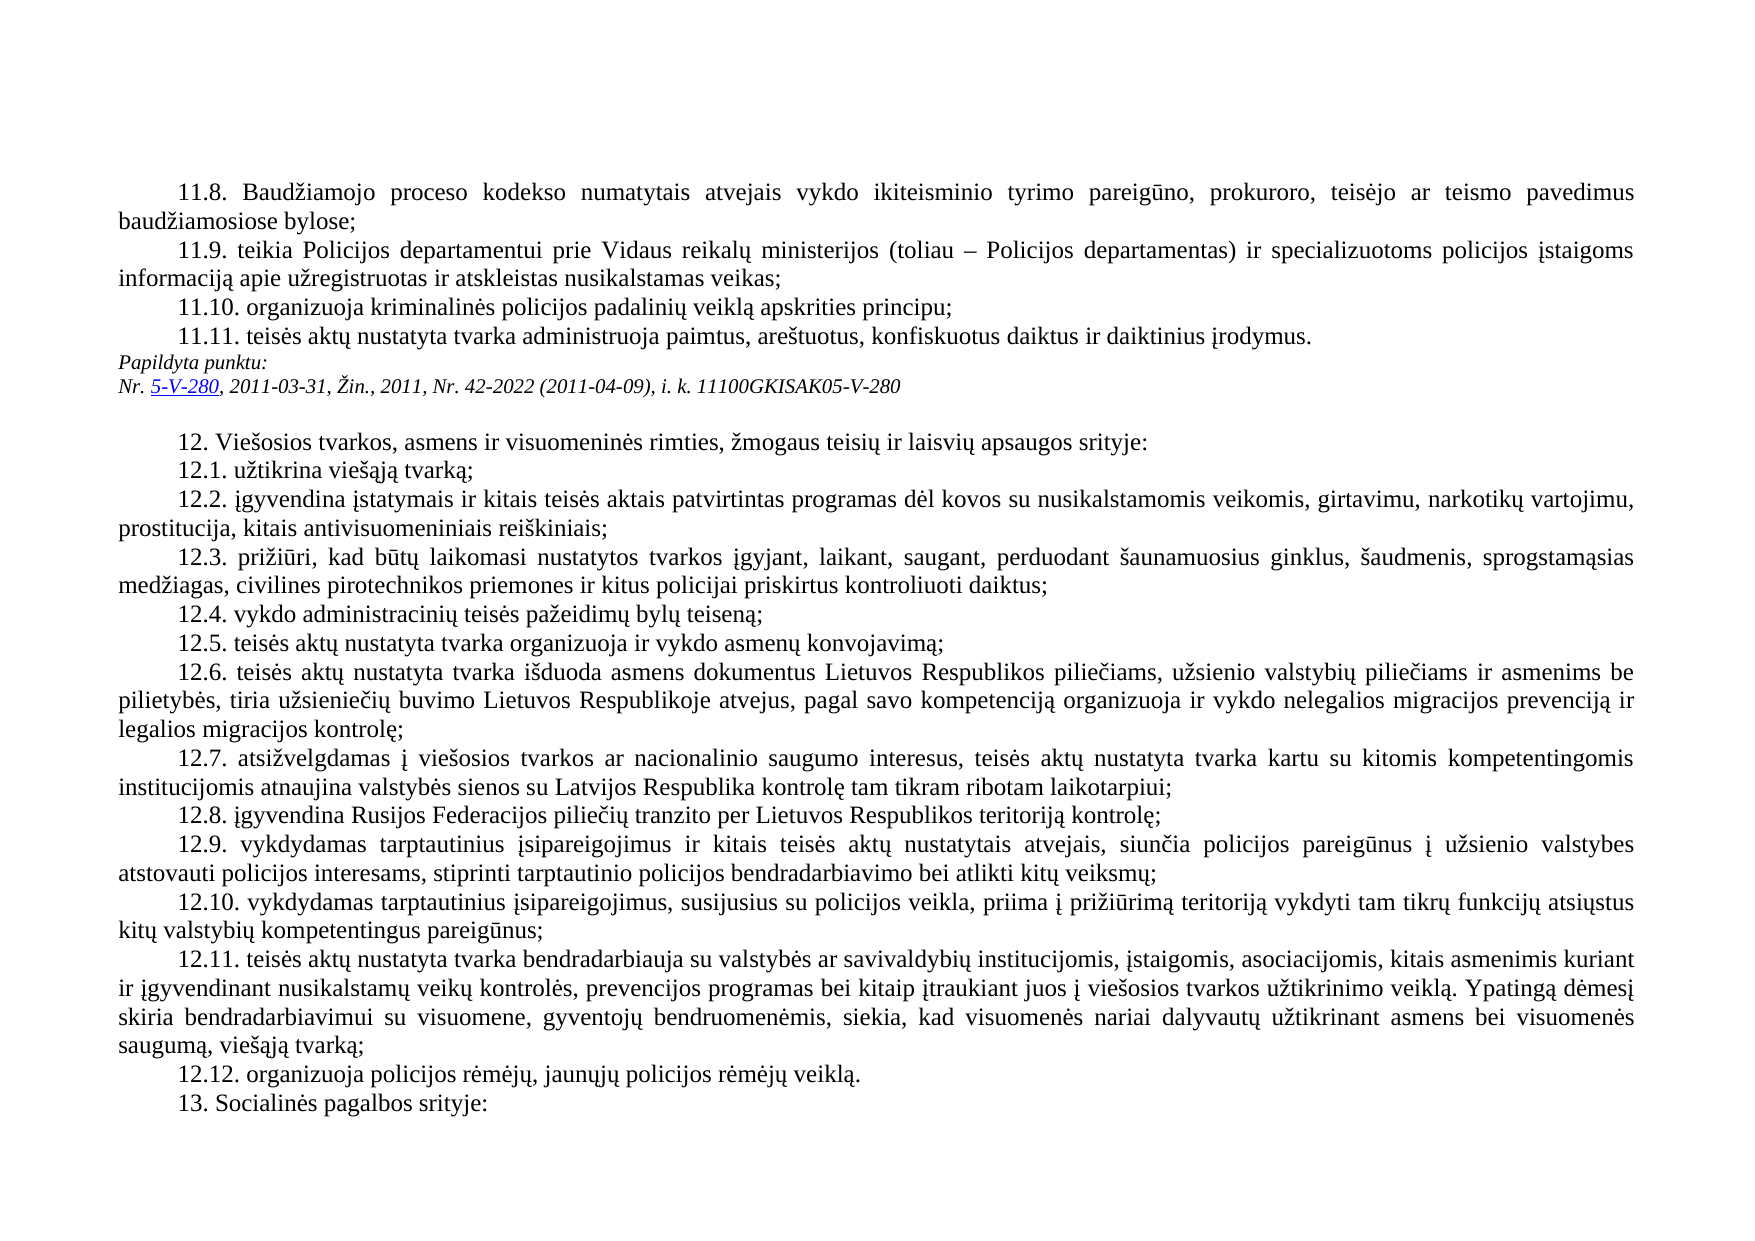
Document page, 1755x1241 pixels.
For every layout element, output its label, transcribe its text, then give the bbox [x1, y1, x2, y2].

text 11.11. teisės aktų nustatyta tvarka administruoja paimtus, areštuotus, konfiskuotus daiktus ir daiktinius įrodymus. [118, 321, 1636, 350]
text 12.12. organizuoja policijos rėmėjų, jaunųjų policijos rėmėjų veiklą. [118, 1059, 1636, 1088]
text 12.6. teisės aktų nustatyta tvarka išduoda asmens dokumentus Lietuvos Respublikos piliečiams, užsienio valstybių piliečiams ir asmenims be pilietybės, tiria užsieniečių buvimo Lietuvos Respublikoje atvejus, pagal savo kompetenciją organizuoja ir vykdo nelegalios migracijos prevenciją ir legalios migracijos kontrolę; [118, 657, 1636, 743]
text Nr. 5-V-280, 2011-03-31, Žin., 2011, Nr. 42-2022 (2011-04-09), i. k. 11100GKISAK05-V-280 [118, 374, 1636, 398]
text Papildyta punktu: [118, 350, 1636, 374]
text 11.9. teikia Policijos departamentui prie Vidaus reikalų ministerijos (toliau – Policijos departamentas) ir specializuotoms policijos įstaigoms informaciją apie užregistruotas ir atskleistas nusikalstamas veikas; [118, 235, 1636, 292]
text 12.10. vykdydamas tarptautinius įsipareigojimus, susijusius su policijos veikla, priima į prižiūrimą teritoriją vykdyti tam tikrų funkcijų atsiųstus kitų valstybių kompetentingus pareigūnus; [118, 887, 1636, 944]
text 12.9. vykdydamas tarptautinius įsipareigojimus ir kitais teisės aktų nustatytais atvejais, siunčia policijos pareigūnus į užsienio valstybes atstovauti policijos interesams, stiprinti tarptautinio policijos bendradarbiavimo bei atlikti kitų veiksmų; [118, 829, 1636, 887]
text 12.2. įgyvendina įstatymais ir kitais teisės aktais patvirtintas programas dėl kovos su nusikalstamomis veikomis, girtavimu, narkotikų vartojimu, prostitucija, kitais antivisuomeniniais reiškiniais; [118, 484, 1636, 542]
text 11.10. organizuoja kriminalinės policijos padalinių veiklą apskrities principu; [118, 292, 1636, 321]
text 12.4. vykdo administracinių teisės pažeidimų bylų teiseną; [118, 599, 1636, 628]
text 11.8. Baudžiamojo proceso kodekso numatytais atvejais vykdo ikiteisminio tyrimo pareigūno, prokuroro, teisėjo ar teismo pavedimus baudžiamosiose bylose; [118, 177, 1636, 235]
text 13. Socialinės pagalbos srityje: [118, 1088, 1636, 1117]
text 12.5. teisės aktų nustatyta tvarka organizuoja ir vykdo asmenų konvojavimą; [118, 628, 1636, 657]
text 12.8. įgyvendina Rusijos Federacijos piliečių tranzito per Lietuvos Respublikos teritoriją kontrolę; [118, 800, 1636, 829]
text 12.3. prižiūri, kad būtų laikomasi nustatytos tvarkos įgyjant, laikant, saugant, perduodant šaunamuosius ginklus, šaudmenis, sprogstamąsias medžiagas, civilines pirotechnikos priemones ir kitus policijai priskirtus kontroliuoti daiktus; [118, 542, 1636, 599]
text 12.11. teisės aktų nustatyta tvarka bendradarbiauja su valstybės ar savivaldybių institucijomis, įstaigomis, asociacijomis, kitais asmenimis kuriant ir įgyvendinant nusikalstamų veikų kontrolės, prevencijos programas bei kitaip įtraukiant juos į viešosios tvarkos užtikrinimo veiklą. Ypatingą dėmesį skiria bendradarbiavimui su visuomene, gyventojų bendruomenėmis, siekia, kad visuomenės nariai dalyvautų užtikrinant asmens bei visuomenės saugumą, viešąją tvarką; [118, 944, 1636, 1059]
text 12. Viešosios tvarkos, asmens ir visuomeninės rimties, žmogaus teisių ir laisvių apsaugos srityje: [118, 427, 1636, 455]
text 12.7. atsižvelgdamas į viešosios tvarkos ar nacionalinio saugumo interesus, teisės aktų nustatyta tvarka kartu su kitomis kompetentingomis institucijomis atnaujina valstybės sienos su Latvijos Respublika kontrolę tam tikram ribotam laikotarpiui; [118, 743, 1636, 800]
text 12.1. užtikrina viešąją tvarką; [118, 455, 1636, 484]
